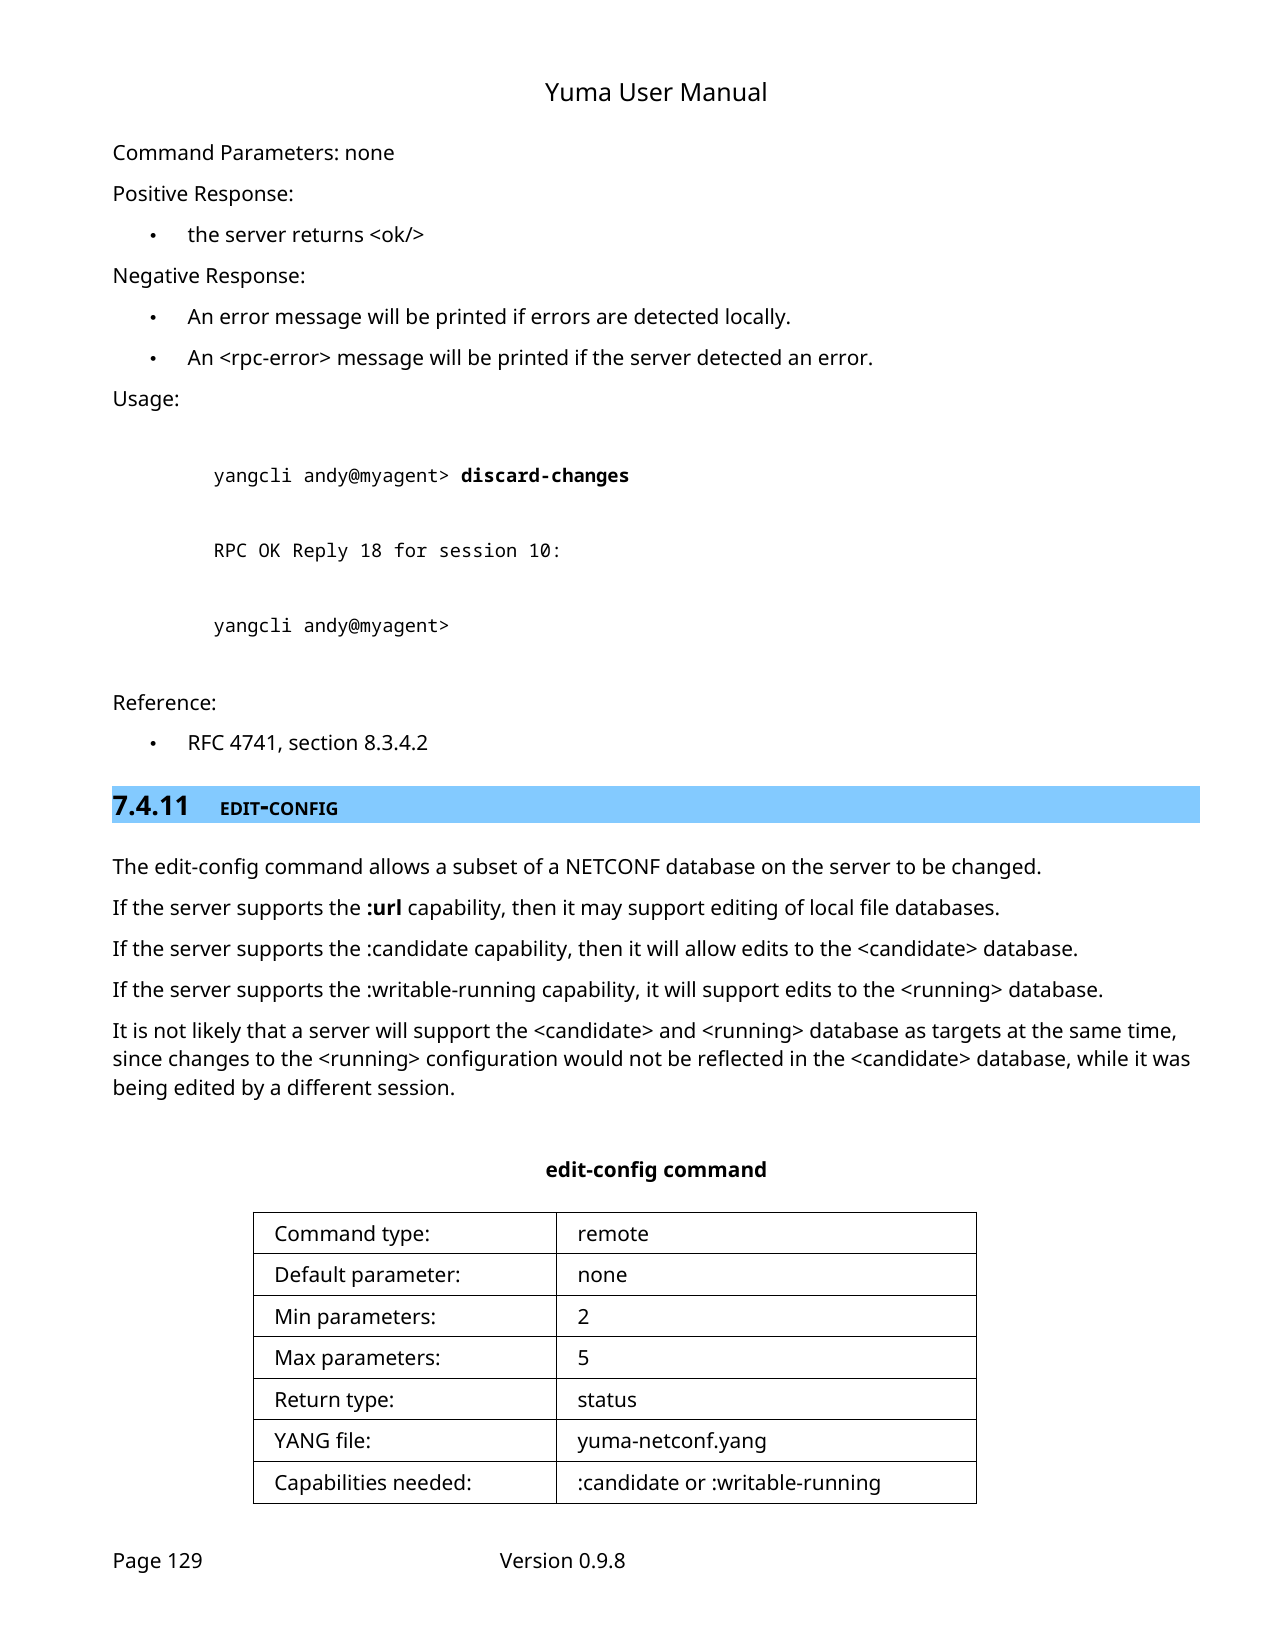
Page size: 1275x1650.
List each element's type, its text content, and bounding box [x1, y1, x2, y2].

list An error message will be printed if errors are detected locally. [150, 302, 1200, 331]
text The edit-config command allows a subset of a NETCONF database on the server to be changed. [112, 852, 1200, 881]
table_cell yuma-netconf.yang [557, 1420, 976, 1461]
text Command Parameters: none [112, 138, 1200, 167]
subtitle edit-config command [127, 1155, 1185, 1183]
table_cell none [557, 1254, 976, 1295]
table_cell YANG file: [254, 1420, 556, 1461]
table_cell 5 [557, 1337, 976, 1378]
subtitle edit-config [112, 786, 1200, 823]
table_cell Min parameters: [254, 1296, 556, 1336]
text Negative Response: [112, 261, 1200, 290]
text Usage: [112, 384, 1200, 413]
text If the server supports the :candidate capability, then it will allow edits to the <candidate> database. [112, 934, 1200, 962]
list RFC 4741, section 8.3.4.2 [150, 728, 1200, 757]
text It is not likely that a server will support the <candidate> and <running> database as targets at the same time, since changes to the <running> configuration would not be reflected in the <candidate> database, while it was being edited by a different session. [112, 1016, 1200, 1101]
table_cell Default parameter: [254, 1254, 556, 1295]
list An <rpc-error> message will be printed if the server detected an error. [150, 343, 1200, 372]
text If the server supports the :writable-running capability, it will support edits to the <running> database. [112, 975, 1200, 1003]
text If the server supports the :url capability, then it may support editing of local file databases. [112, 893, 1200, 922]
list the server returns <ok/> [150, 220, 1200, 249]
text RPC OK Reply 18 for session 10: [139, 538, 1200, 563]
text Positive Response: [112, 179, 1200, 208]
table_cell :candidate or :writable-running [557, 1462, 976, 1502]
text yangcli andy@myagent> discard-changes [139, 463, 1200, 488]
table_cell Return type: [254, 1379, 556, 1419]
table_header remote [557, 1213, 976, 1253]
table_cell status [557, 1379, 976, 1419]
text yangcli andy@myagent> [139, 613, 1200, 638]
table_cell Capabilities needed: [254, 1462, 556, 1502]
table_cell Max parameters: [254, 1337, 556, 1378]
table_header Command type: [254, 1213, 556, 1253]
text Reference: [112, 688, 1200, 716]
table_cell 2 [557, 1296, 976, 1336]
